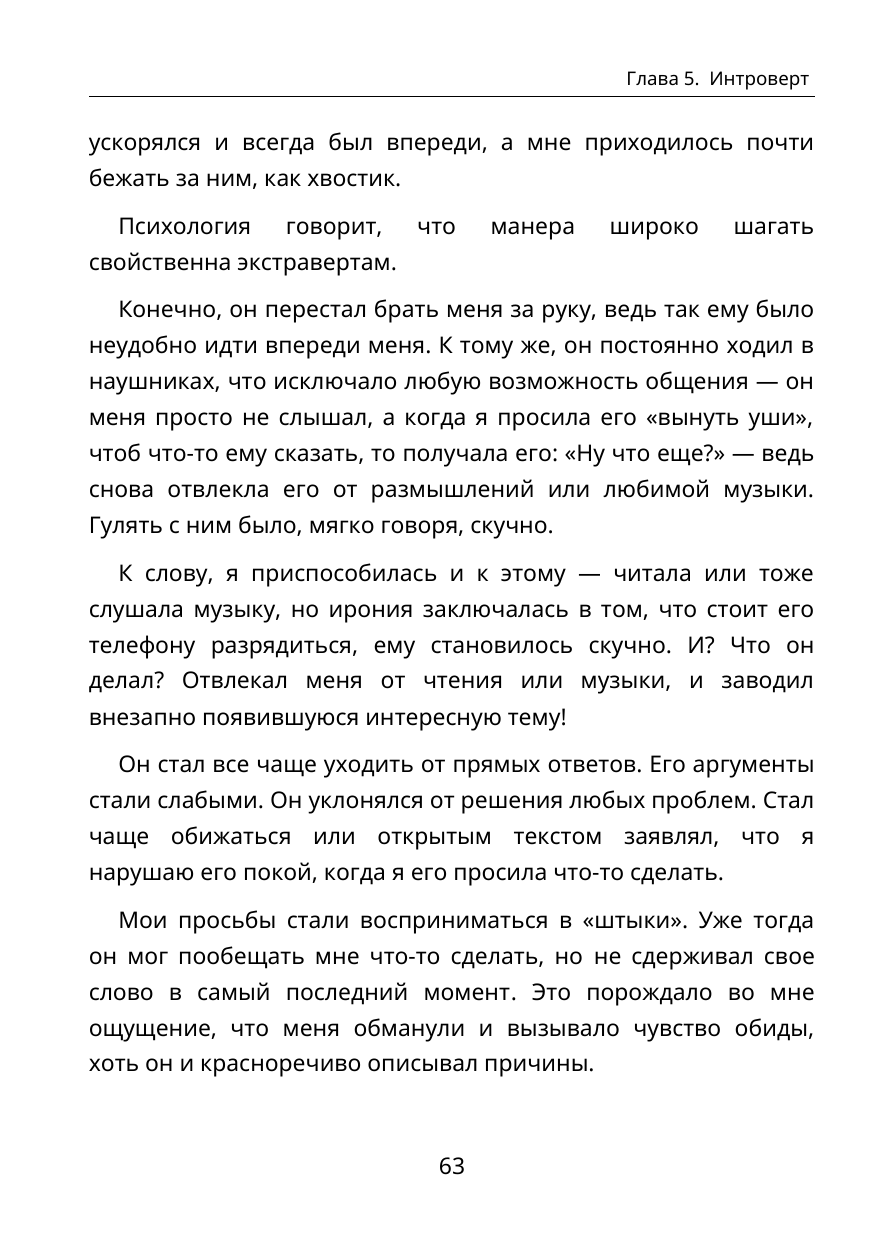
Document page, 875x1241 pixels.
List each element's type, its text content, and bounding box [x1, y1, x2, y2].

text Мои просьбы стали восприниматься в «штыки». Уже тогда он мог пообещать мне что-то сделать, но не сдерживал свое слово в самый последний момент. Это порождало во мне ощущение, что меня обманули и вызывало чувство обиды, хоть он и красноречиво описывал причины. [88, 904, 815, 1079]
text Психология говорит, что манера широко шагать свойственна экстравертам. [88, 210, 815, 277]
text ускорялся и всегда был впереди, а мне приходилось почти бежать за ним, как хвостик. [88, 126, 815, 193]
text Конечно, он перестал брать меня за руку, ведь так ему было неудобно идти впереди меня. К тому же, он постоянно ходил в наушниках, что исключало любую возможность общения — он меня просто не слышал, а когда я просила его «вынуть уши», чтоб что-то ему сказать, то получала его: «Ну что еще?» — ведь снова отвлекла его от размышлений или любимой музыки. Гулять с ним было, мягко говоря, скучно. [88, 293, 815, 540]
text К слову, я приспособилась и к этому — читала или тоже слушала музыку, но ирония заключалась в том, что стоит его телефону разрядиться, ему становилось скучно. И? Что он делал? Отвлекал меня от чтения или музыки, и заводил внезапно появившуюся интересную тему! [88, 557, 815, 732]
text Он стал все чаще уходить от прямых ответов. Его аргументы стали слабыми. Он уклонялся от решения любых проблем. Стал чаще обижаться или открытым текстом заявлял, что я нарушаю его покой, когда я его просила что-то сделать. [88, 748, 815, 887]
